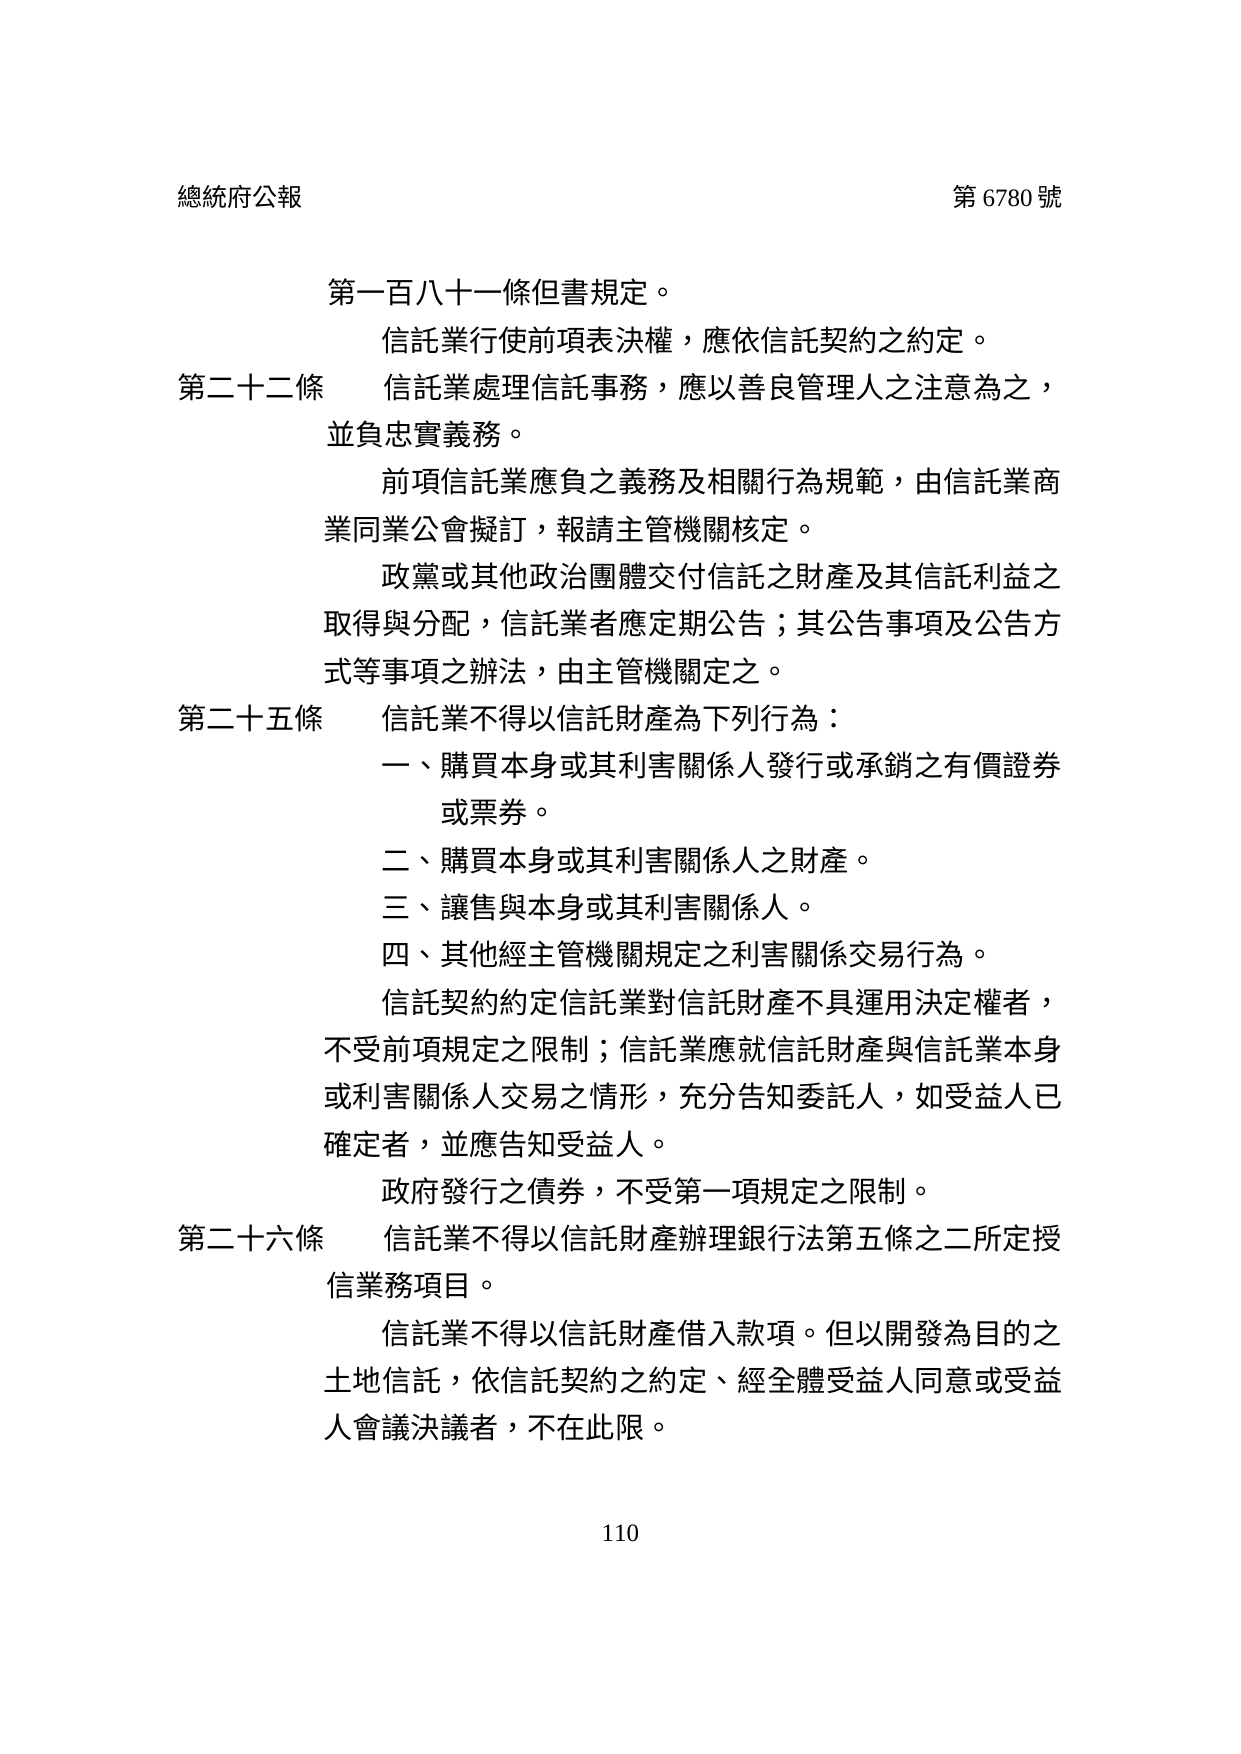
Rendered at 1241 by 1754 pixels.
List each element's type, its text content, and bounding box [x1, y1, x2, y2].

text 第二十六條 信託業不得以信託財產辦理銀行法第五條之二所定授信業務項目。 [177, 1212, 1063, 1306]
text 政府發行之債券，不受第一項規定之限制。 [323, 1164, 1063, 1212]
text 二、購買本身或其利害關係人之財產。 [381, 833, 1063, 881]
text 信託業行使前項表決權，應依信託契約之約定。 [323, 313, 1063, 360]
text 四、其他經主管機關規定之利害關係交易行為。 [381, 928, 1063, 975]
text 一、購買本身或其利害關係人發行或承銷之有價證券或票券。 [381, 739, 1063, 833]
text 第二十二條 信託業處理信託事務，應以善良管理人之注意為之，並負忠實義務。 [177, 360, 1063, 455]
text 政黨或其他政治團體交付信託之財產及其信託利益之取得與分配，信託業者應定期公告；其公告事項及公告方式等事項之辦法，由主管機關定之。 [323, 549, 1063, 691]
text 信託業不得以信託財產借入款項。但以開發為目的之土地信託，依信託契約之約定、經全體受益人同意或受益人會議決議者，不在此限。 [323, 1306, 1063, 1448]
text 信託契約約定信託業對信託財產不具運用決定權者，不受前項規定之限制；信託業應就信託財產與信託業本身或利害關係人交易之情形，充分告知委託人，如受益人已確定者，並應告知受益人。 [323, 975, 1063, 1164]
text 第二十五條 信託業不得以信託財產為下列行為： [177, 691, 1063, 739]
text 前項信託業應負之義務及相關行為規範，由信託業商業同業公會擬訂，報請主管機關核定。 [323, 455, 1063, 549]
text 三、讓售與本身或其利害關係人。 [381, 881, 1063, 928]
text 第一百八十一條但書規定。 [177, 266, 1063, 313]
